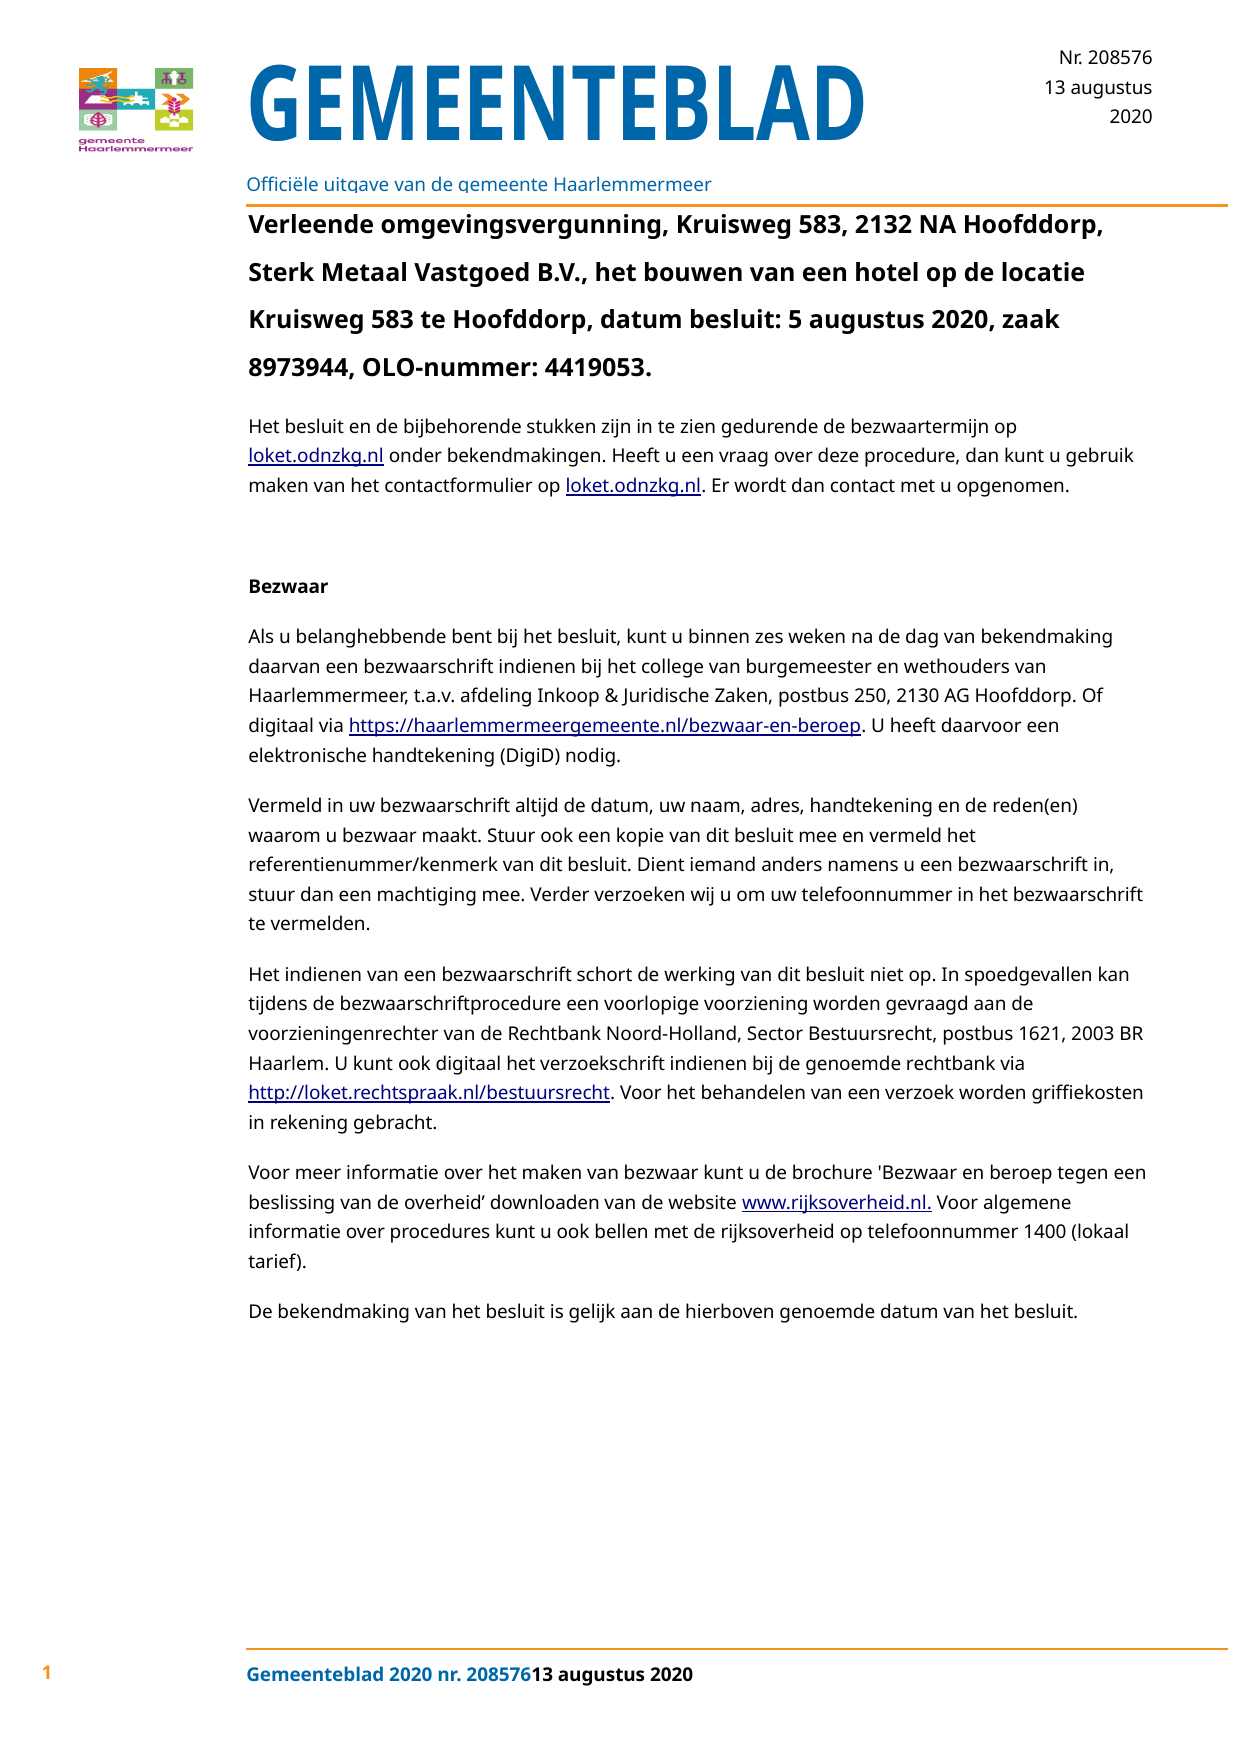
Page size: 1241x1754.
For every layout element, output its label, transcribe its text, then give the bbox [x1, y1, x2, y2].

text Het besluit en de bijbehorende stukken zijn in te zien gedurende de bezwaartermijn op loket.odnzkg.nl onder bekendmakingen. Heeft u een vraag over deze procedure, dan kunt u gebruik maken van het contactformulier op loket.odnzkg.nl. Er wordt dan contact met u opgenomen. [248, 413, 1152, 498]
text Bezwaar [248, 573, 1152, 599]
text De bekendmaking van het besluit is gelijk aan de hierboven genoemde datum van het besluit. [248, 1298, 1152, 1324]
text Het indienen van een bezwaarschrift schort de werking van dit besluit niet op. In spoedgevallen kan tijdens de bezwaarschriftprocedure een voorlopige voorziening worden gevraagd aan de voorzieningenrechter van de Rechtbank Noord-Holland, Sector Bestuursrecht, postbus 1621, 2003 BR Haarlem. U kunt ook digitaal het verzoekschrift indienen bij de genoemde rechtbank via http://loket.rechtspraak.nl/bestuursrecht. Voor het behandelen van een verzoek worden griffiekosten in rekening gebracht. [248, 961, 1152, 1135]
text Vermeld in uw bezwaarschrift altijd de datum, uw naam, adres, handtekening en de reden(en) waarom u bezwaar maakt. Stuur ook een kopie van dit besluit mee en vermeld het referentienummer/kenmerk van dit besluit. Dient iemand anders namens u een bezwaarschrift in, stuur dan een machtiging mee. Verder verzoeken wij u om uw telefoonnummer in het bezwaarschrift te vermelden. [248, 792, 1152, 936]
text Verleende omgevingsvergunning, Kruisweg 583, 2132 NA Hoofddorp, Sterk Metaal Vastgoed B.V., het bouwen van een hotel op de locatie Kruisweg 583 te Hoofddorp, datum besluit: 5 augustus 2020, zaak 8973944, OLO-nummer: 4419053. [248, 207, 1152, 384]
picture [41, 47, 231, 172]
text Voor meer informatie over het maken van bezwaar kunt u de brochure 'Bezwaar en beroep tegen een beslissing van de overheid’ downloaden van de website www.rijksoverheid.nl. Voor algemene informatie over procedures kunt u ook bellen met de rijksoverheid op telefoonnummer 1400 (lokaal tarief). [248, 1159, 1152, 1274]
text Als u belanghebbende bent bij het besluit, kunt u binnen zes weken na de dag van bekendmaking daarvan een bezwaarschrift indienen bij het college van burgemeester en wethouders van Haarlemmermeer, t.a.v. afdeling Inkoop & Juridische Zaken, postbus 250, 2130 AG Hoofddorp. Of digitaal via https://haarlemmermeergemeente.nl/bezwaar-en-beroep. U heeft daarvoor een elektronische handtekening (DigiD) nodig. [248, 623, 1152, 768]
